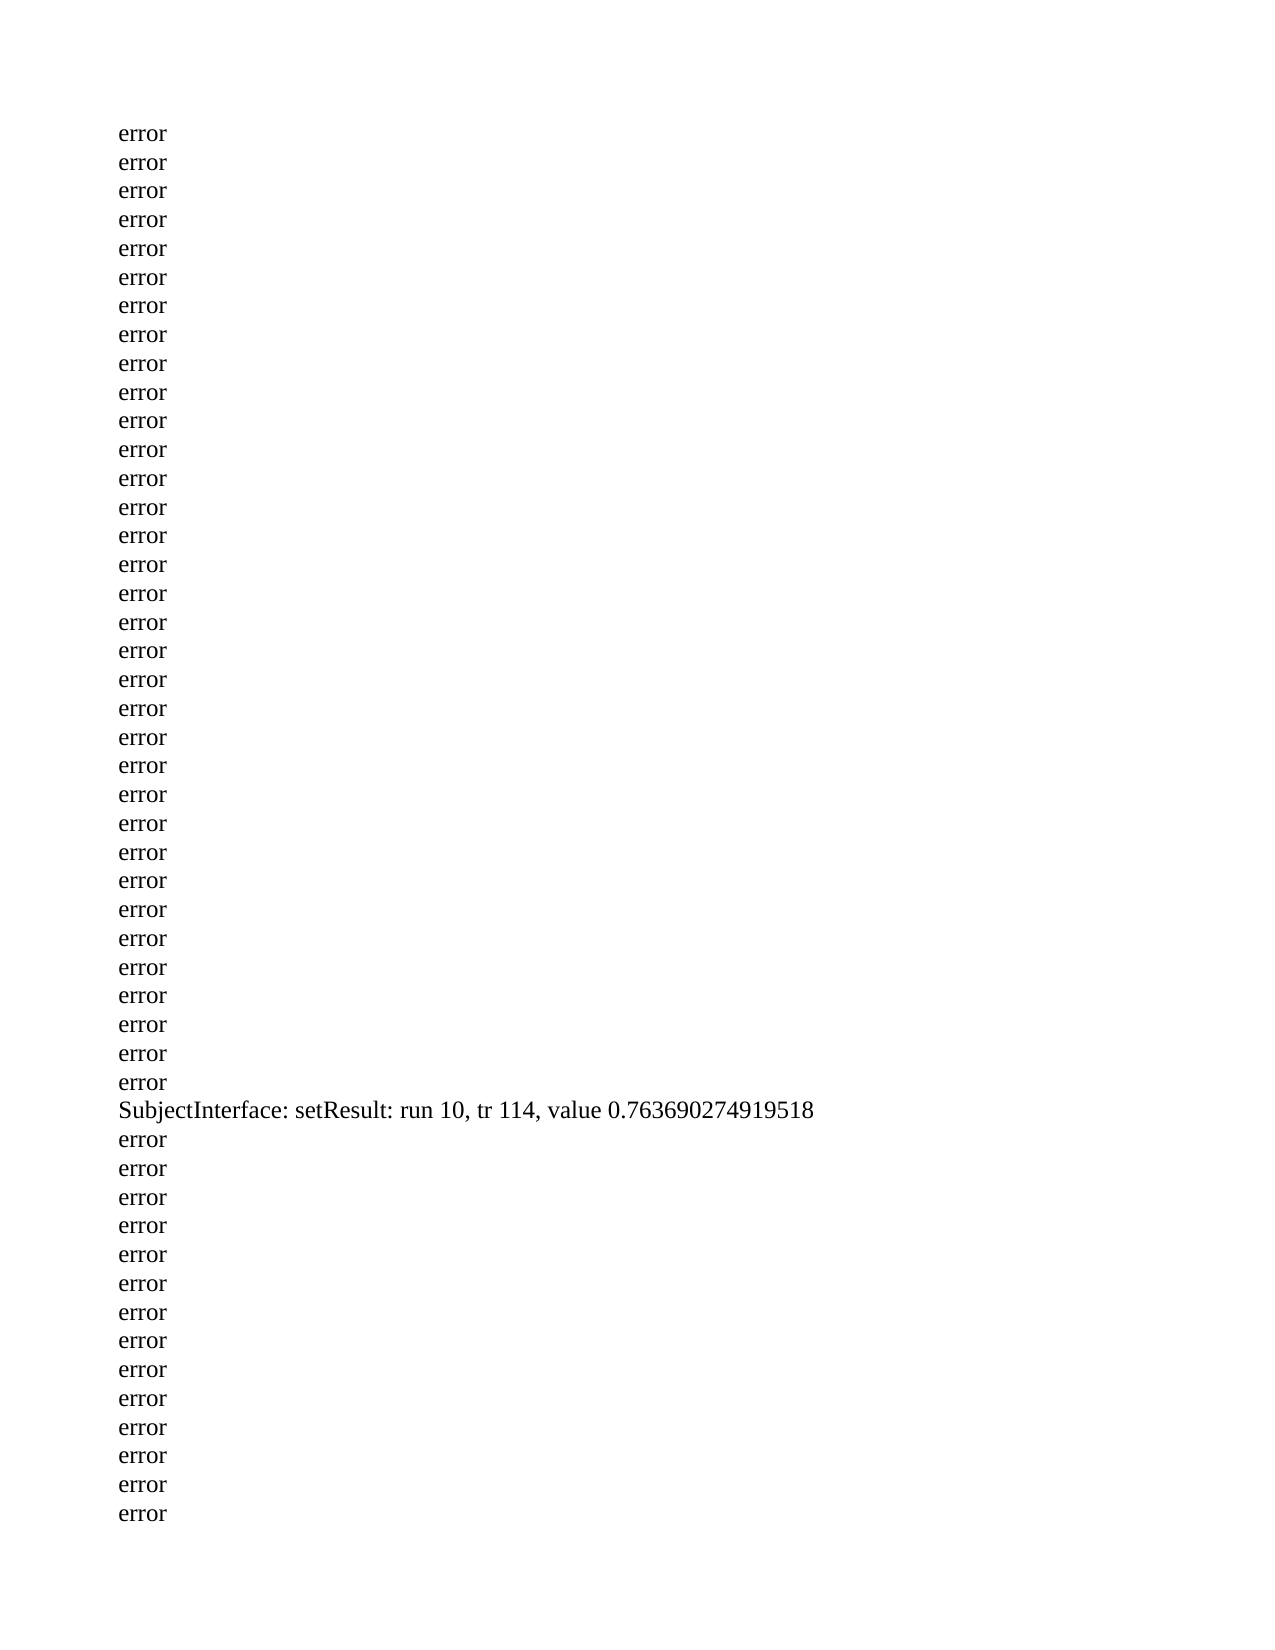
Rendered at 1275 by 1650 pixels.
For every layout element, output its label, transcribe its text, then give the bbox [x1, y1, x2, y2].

text error [118, 118, 1157, 147]
text error [118, 808, 1157, 837]
text error [118, 1498, 1157, 1527]
text error [118, 549, 1157, 578]
text error [118, 233, 1157, 262]
text error [118, 607, 1157, 636]
text error [118, 952, 1157, 981]
text error [118, 204, 1157, 233]
text error [118, 664, 1157, 693]
text error [118, 1441, 1157, 1469]
text error [118, 377, 1157, 406]
text error [118, 636, 1157, 664]
text error [118, 1211, 1157, 1239]
text error [118, 1239, 1157, 1268]
text error [118, 981, 1157, 1009]
text error [118, 1354, 1157, 1383]
text SubjectInterface: setResult: run 10, tr 114, value 0.763690274919518 [118, 1096, 1157, 1124]
text error [118, 1297, 1157, 1326]
text error [118, 1412, 1157, 1441]
text error [118, 1268, 1157, 1297]
text error [118, 751, 1157, 779]
text error [118, 1153, 1157, 1182]
text error [118, 1469, 1157, 1498]
text error [118, 837, 1157, 866]
text error [118, 1038, 1157, 1067]
text error [118, 894, 1157, 923]
text error [118, 291, 1157, 319]
text error [118, 779, 1157, 808]
text error [118, 1124, 1157, 1153]
text error [118, 406, 1157, 434]
text error [118, 1182, 1157, 1211]
text error [118, 1067, 1157, 1096]
text error [118, 463, 1157, 492]
text error [118, 348, 1157, 377]
text error [118, 866, 1157, 894]
text error [118, 319, 1157, 348]
text error [118, 1383, 1157, 1412]
text error [118, 722, 1157, 751]
text error [118, 693, 1157, 722]
text error [118, 923, 1157, 952]
text error [118, 1009, 1157, 1038]
text error [118, 434, 1157, 463]
text error [118, 521, 1157, 549]
text error [118, 262, 1157, 291]
text error [118, 492, 1157, 521]
text error [118, 578, 1157, 607]
text error [118, 147, 1157, 176]
text error [118, 176, 1157, 204]
text error [118, 1326, 1157, 1354]
